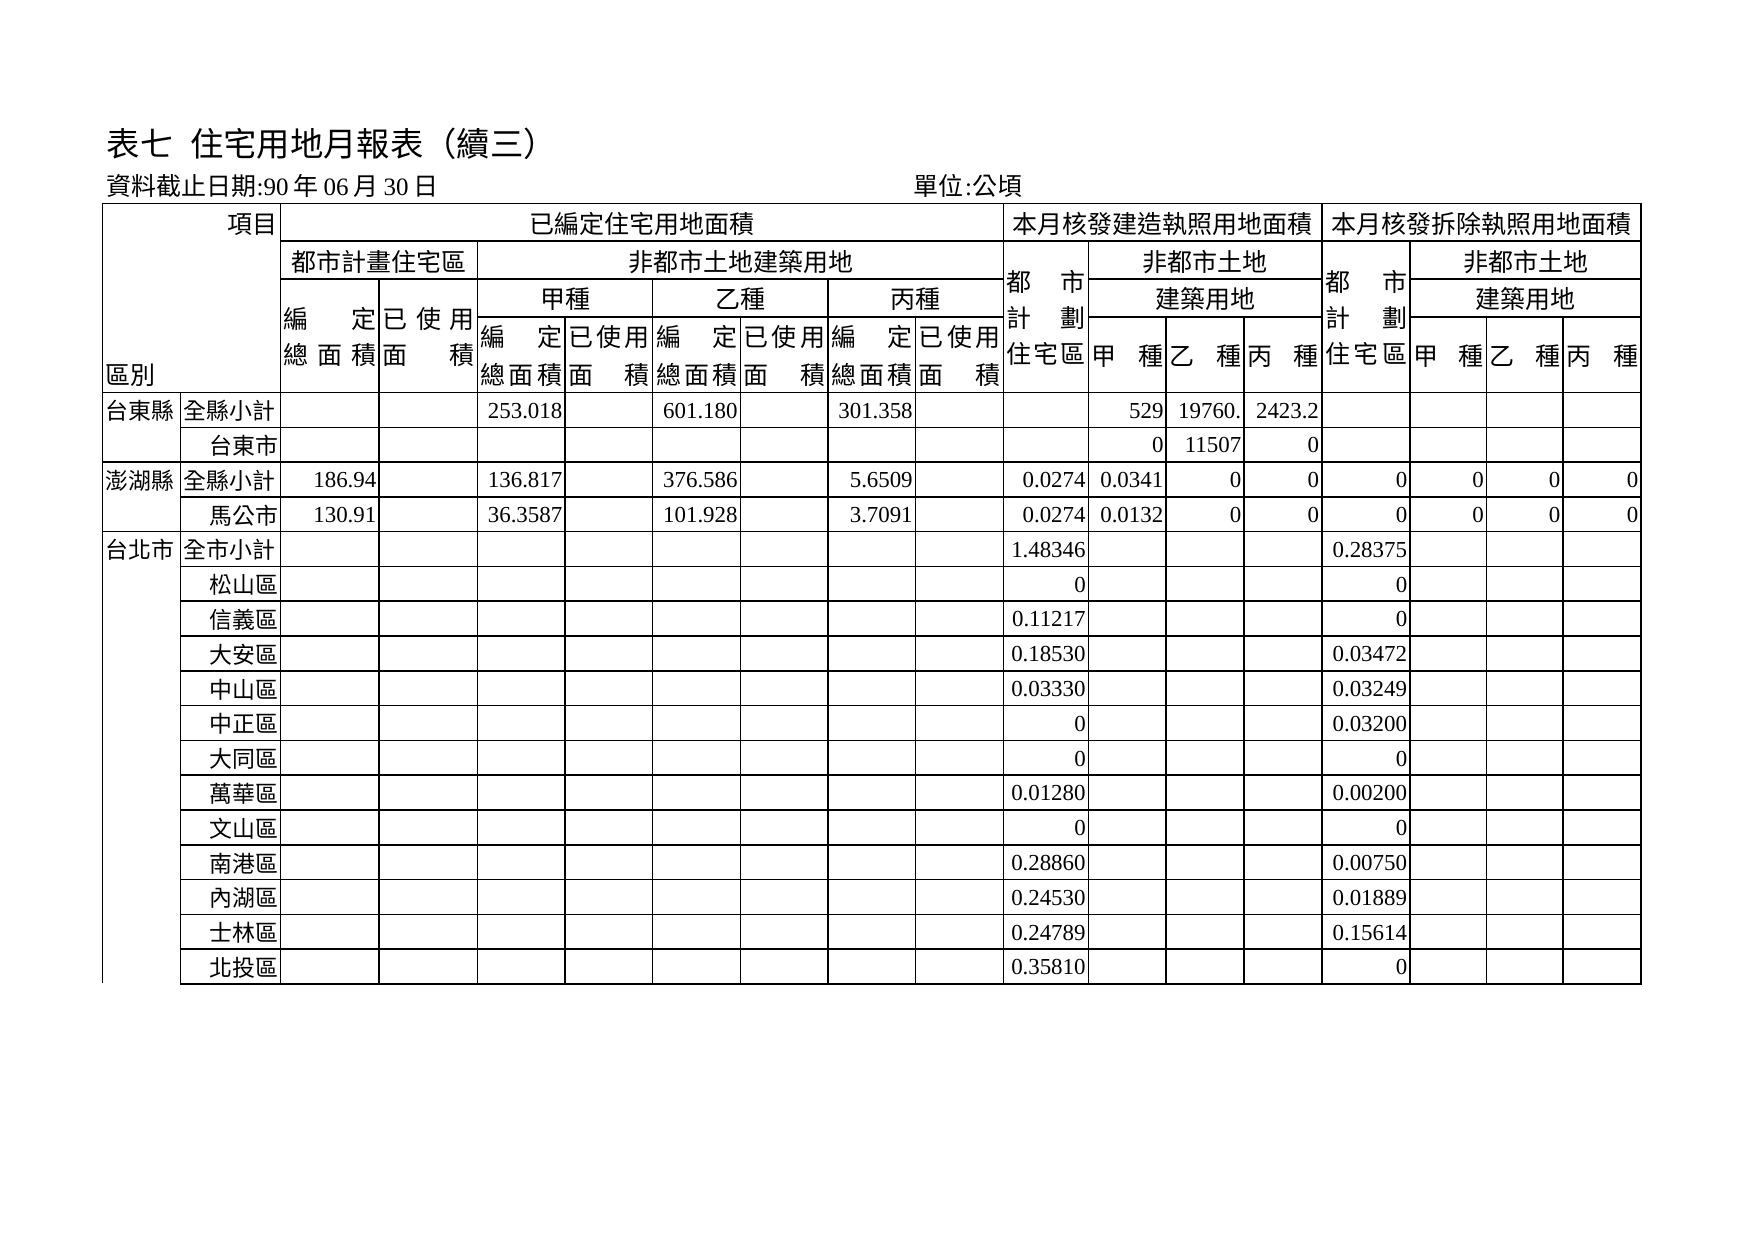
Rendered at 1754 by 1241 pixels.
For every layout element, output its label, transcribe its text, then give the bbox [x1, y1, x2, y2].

table_cell [1487, 950, 1562, 983]
table_cell [1487, 567, 1562, 600]
table_cell [829, 428, 915, 461]
table_cell [1245, 811, 1321, 844]
table_cell [1167, 776, 1243, 809]
table_cell [1245, 846, 1321, 879]
table_cell [1564, 393, 1640, 426]
table_cell 已使用 面積 [380, 280, 477, 392]
table_cell [1089, 532, 1165, 566]
table_cell [1564, 950, 1640, 983]
table_cell [1089, 776, 1165, 809]
table_cell [566, 706, 652, 739]
table_cell [916, 637, 1003, 670]
table_cell [829, 776, 915, 809]
table_cell [829, 880, 915, 913]
table_cell [380, 776, 477, 809]
table_cell 0.01280 [1004, 776, 1088, 809]
table_cell [1167, 532, 1243, 566]
table_cell [653, 602, 740, 635]
table_cell [741, 950, 827, 983]
table_cell [478, 672, 564, 705]
table_cell [1411, 393, 1486, 426]
table_cell [1564, 637, 1640, 670]
table_header [103, 204, 196, 240]
table_cell 0.0274 [1004, 498, 1088, 531]
table_cell [1411, 846, 1486, 879]
table_cell [380, 463, 477, 496]
table_cell [829, 602, 915, 635]
table_cell [1487, 741, 1562, 774]
table_cell [380, 567, 477, 600]
table_cell 0.00200 [1323, 776, 1409, 809]
table_cell 301.358 [829, 393, 915, 426]
table_cell [281, 602, 378, 635]
table_cell 建築用地 [1089, 280, 1321, 316]
table_cell [1411, 672, 1486, 705]
table_cell [829, 915, 915, 948]
table_cell 0 [1323, 602, 1409, 635]
table_cell 0 [1089, 428, 1165, 461]
table_cell [380, 741, 477, 774]
table_cell [1411, 915, 1486, 948]
table_cell [566, 776, 652, 809]
table_cell [741, 706, 827, 739]
table_cell [1089, 706, 1165, 739]
table_cell 建築用地 [1411, 280, 1640, 316]
table_cell 區別 [103, 354, 196, 392]
table_cell [196, 316, 280, 354]
table_cell [1411, 776, 1486, 809]
table_cell 面積 [741, 354, 827, 392]
table_cell 0 [1245, 463, 1321, 496]
table_cell [1167, 637, 1243, 670]
table_cell 0 [1323, 498, 1409, 531]
table_cell [281, 811, 378, 844]
table_cell 0 [1245, 428, 1321, 461]
table_cell [1323, 393, 1409, 426]
table_cell [478, 811, 564, 844]
table_cell [653, 672, 740, 705]
table_cell [566, 846, 652, 879]
table_cell [566, 532, 652, 566]
table_cell [1564, 776, 1640, 809]
table_cell [281, 776, 378, 809]
table_cell [566, 950, 652, 983]
table_cell [380, 602, 477, 635]
table_cell [281, 393, 378, 426]
table_cell [1564, 915, 1640, 948]
table_cell 都市 計劃 住宅區 [1004, 242, 1088, 392]
table_cell [380, 532, 477, 566]
table_cell 0 [1167, 498, 1243, 531]
table_cell [1245, 532, 1321, 566]
table_cell [380, 880, 477, 913]
table_cell 甲種 [1411, 318, 1486, 392]
table_cell [741, 741, 827, 774]
table_cell [916, 672, 1003, 705]
table_cell 0.0132 [1089, 498, 1165, 531]
table_cell [478, 950, 564, 983]
table_cell 甲種 [1089, 318, 1165, 392]
table_cell [741, 463, 827, 496]
table_cell [1487, 393, 1562, 426]
table_cell 編定 [829, 318, 915, 354]
table_cell [1487, 915, 1562, 948]
table_cell 130.91 [281, 498, 378, 531]
table_cell [566, 393, 652, 426]
table_cell [1411, 950, 1486, 983]
table_cell 101.928 [653, 498, 740, 531]
table_cell [1089, 915, 1165, 948]
table_cell [1245, 672, 1321, 705]
table_cell [916, 532, 1003, 566]
table_cell [380, 498, 477, 531]
table_cell [1411, 428, 1486, 461]
table_cell 0.15614 [1323, 915, 1409, 948]
table_cell [741, 498, 827, 531]
table_cell [281, 567, 378, 600]
table_cell [1411, 741, 1486, 774]
table_cell 0 [1004, 741, 1088, 774]
table_cell [1089, 567, 1165, 600]
table_cell [741, 776, 827, 809]
table_cell [829, 706, 915, 739]
table_cell [281, 950, 378, 983]
table_cell [741, 428, 827, 461]
table_cell 0.28375 [1323, 532, 1409, 566]
table_cell 0 [1564, 498, 1640, 531]
table_cell [1245, 637, 1321, 670]
table_cell [916, 915, 1003, 948]
table_cell [653, 741, 740, 774]
table_cell [478, 706, 564, 739]
table_cell [1487, 811, 1562, 844]
table_cell [478, 567, 564, 600]
table_cell 0 [1167, 463, 1243, 496]
table_cell 乙種 [1167, 318, 1243, 392]
table_cell 已使用 [916, 318, 1003, 354]
table_cell 台北市 [103, 532, 180, 983]
table_cell 19760. [1167, 393, 1243, 426]
table_cell 編定 [478, 318, 564, 354]
table_cell 0 [1004, 706, 1088, 739]
table_cell [916, 846, 1003, 879]
table_cell 0 [1245, 498, 1321, 531]
table_cell [741, 602, 827, 635]
table_cell [1167, 950, 1243, 983]
table_cell [1245, 880, 1321, 913]
table_cell 0 [1323, 741, 1409, 774]
table_cell [380, 950, 477, 983]
table_cell 36.3587 [478, 498, 564, 531]
table_cell [1564, 602, 1640, 635]
table_cell [1089, 811, 1165, 844]
table_cell [1245, 602, 1321, 635]
table_cell [653, 637, 740, 670]
table_cell 0.03200 [1323, 706, 1409, 739]
table_cell [741, 811, 827, 844]
table_cell [916, 880, 1003, 913]
table_cell [196, 240, 280, 278]
table_cell [478, 915, 564, 948]
table_cell [653, 776, 740, 809]
table_cell 0 [1411, 498, 1486, 531]
table_cell 丙種 [829, 280, 1003, 316]
table_cell 0 [1323, 811, 1409, 844]
table_cell 中山區 [181, 672, 280, 705]
table_cell [1089, 672, 1165, 705]
table_cell [916, 428, 1003, 461]
table_cell [1089, 846, 1165, 879]
table_cell [916, 741, 1003, 774]
table_cell [566, 602, 652, 635]
table_cell 529 [1089, 393, 1165, 426]
table_cell 北投區 [181, 950, 280, 983]
table_cell [1245, 706, 1321, 739]
table_cell 總面積 [829, 354, 915, 392]
table_cell 136.817 [478, 463, 564, 496]
table_cell [829, 637, 915, 670]
table_cell [1564, 811, 1640, 844]
table_cell [1089, 950, 1165, 983]
table_cell 都市計畫住宅區 [281, 242, 477, 278]
table_cell [196, 354, 280, 392]
table_cell 大同區 [181, 741, 280, 774]
table_cell [281, 532, 378, 566]
table_cell [741, 880, 827, 913]
table_cell 丙種 [1245, 318, 1321, 392]
table_cell [741, 637, 827, 670]
table_cell [916, 498, 1003, 531]
table_cell [741, 846, 827, 879]
table_cell [1167, 811, 1243, 844]
table_cell [1487, 428, 1562, 461]
table_cell [1411, 706, 1486, 739]
table_cell 中正區 [181, 706, 280, 739]
table_cell [1564, 428, 1640, 461]
table_cell 0.01889 [1323, 880, 1409, 913]
table_cell [380, 393, 477, 426]
table_cell [566, 567, 652, 600]
table_cell 186.94 [281, 463, 378, 496]
table_cell [916, 706, 1003, 739]
table_cell [281, 880, 378, 913]
table_cell 5.6509 [829, 463, 915, 496]
table_cell 0 [1004, 567, 1088, 600]
table_cell [653, 428, 740, 461]
table_cell [1487, 776, 1562, 809]
table_cell 乙種 [653, 280, 827, 316]
table_cell [1245, 567, 1321, 600]
table_cell [1089, 880, 1165, 913]
table_cell [103, 278, 196, 316]
table_cell [566, 672, 652, 705]
table_cell 0 [1411, 463, 1486, 496]
table_cell [478, 602, 564, 635]
table_cell [478, 637, 564, 670]
table_cell [741, 672, 827, 705]
table_cell [566, 811, 652, 844]
table_cell [1167, 567, 1243, 600]
table_cell 2423.2 [1245, 393, 1321, 426]
table_cell 0 [1564, 463, 1640, 496]
table_cell 南港區 [181, 846, 280, 879]
table_cell 文山區 [181, 811, 280, 844]
table_cell [916, 811, 1003, 844]
table_cell [281, 846, 378, 879]
table_cell [829, 672, 915, 705]
table_cell [916, 602, 1003, 635]
table_cell [829, 950, 915, 983]
table_cell [653, 846, 740, 879]
table_cell 全縣小計 [181, 393, 280, 426]
table_header 本月核發拆除執照用地面積 [1323, 204, 1640, 240]
table_cell [380, 672, 477, 705]
table_cell [1411, 880, 1486, 913]
table_cell [1245, 915, 1321, 948]
table_cell [478, 846, 564, 879]
table_cell [478, 880, 564, 913]
table_cell 已使用 [741, 318, 827, 354]
table_cell [281, 428, 378, 461]
table_cell [1167, 846, 1243, 879]
table_cell 甲種 [478, 280, 652, 316]
table_cell 0 [1004, 811, 1088, 844]
table_cell [1245, 776, 1321, 809]
table_cell 0 [1487, 463, 1562, 496]
table_cell [1089, 741, 1165, 774]
table_cell 都市 計劃 住宅區 [1323, 242, 1409, 392]
table_cell [380, 811, 477, 844]
table_cell [1167, 880, 1243, 913]
table_cell 總面積 [478, 354, 564, 392]
table_cell [741, 393, 827, 426]
table_cell 面積 [566, 354, 652, 392]
table_cell [380, 706, 477, 739]
table_cell [741, 567, 827, 600]
table_cell 士林區 [181, 915, 280, 948]
table_cell [829, 567, 915, 600]
table_cell [1089, 602, 1165, 635]
table_cell [1167, 915, 1243, 948]
table_cell [281, 672, 378, 705]
table_cell 0 [1323, 567, 1409, 600]
table_cell [196, 278, 280, 316]
table_cell [1411, 532, 1486, 566]
table_cell [916, 463, 1003, 496]
table_cell 0.0341 [1089, 463, 1165, 496]
table_cell [1487, 672, 1562, 705]
table_cell [916, 776, 1003, 809]
table_cell [1564, 741, 1640, 774]
table_cell 台東市 [181, 428, 280, 461]
table_cell 0.24530 [1004, 880, 1088, 913]
table_cell 0 [1487, 498, 1562, 531]
table_cell [653, 811, 740, 844]
table_cell 0 [1323, 950, 1409, 983]
table_cell [1411, 811, 1486, 844]
table_cell 0.03330 [1004, 672, 1088, 705]
table_cell [1167, 602, 1243, 635]
table_cell [1323, 428, 1409, 461]
table_cell [281, 915, 378, 948]
table_cell [281, 637, 378, 670]
table_cell [1167, 672, 1243, 705]
table_cell [281, 741, 378, 774]
table_cell [1564, 672, 1640, 705]
table_cell 0.00750 [1323, 846, 1409, 879]
table_cell [380, 846, 477, 879]
table_header 項目 [196, 204, 280, 240]
table_cell [380, 428, 477, 461]
table_cell 0.03249 [1323, 672, 1409, 705]
table_cell 0.28860 [1004, 846, 1088, 879]
table_cell 內湖區 [181, 880, 280, 913]
table_cell 大安區 [181, 637, 280, 670]
table_cell [566, 498, 652, 531]
table_cell [103, 316, 196, 354]
table_cell [1167, 706, 1243, 739]
table_cell 台東縣 [103, 393, 180, 461]
table_cell [653, 880, 740, 913]
table_cell [1564, 567, 1640, 600]
table_cell [653, 706, 740, 739]
table_cell [1487, 532, 1562, 566]
table_cell [1564, 532, 1640, 566]
table_cell 澎湖縣 [103, 463, 180, 531]
table_cell 0.0274 [1004, 463, 1088, 496]
table_cell 松山區 [181, 567, 280, 600]
table_cell [1564, 846, 1640, 879]
table_cell 1.48346 [1004, 532, 1088, 566]
table_cell [741, 915, 827, 948]
table_cell [829, 846, 915, 879]
table_cell [566, 880, 652, 913]
table_cell 非都市土地 [1411, 242, 1640, 278]
table_cell [1089, 637, 1165, 670]
table_cell [1167, 741, 1243, 774]
table_cell 面積 [916, 354, 1003, 392]
table_cell [1245, 950, 1321, 983]
table_cell [1487, 846, 1562, 879]
table_cell [1004, 428, 1088, 461]
table_header 本月核發建造執照用地面積 [1004, 204, 1321, 240]
table_header 已編定住宅用地面積 [281, 204, 1003, 240]
table_cell [916, 950, 1003, 983]
table_cell 非都市土地 [1089, 242, 1321, 278]
table_cell [916, 393, 1003, 426]
table_cell 馬公市 [181, 498, 280, 531]
table_cell 萬華區 [181, 776, 280, 809]
table_cell 總面積 [653, 354, 740, 392]
table_cell 已使用 [566, 318, 652, 354]
table_cell 丙種 [1564, 318, 1640, 392]
table_cell 601.180 [653, 393, 740, 426]
table_cell 376.586 [653, 463, 740, 496]
table_cell 0.03472 [1323, 637, 1409, 670]
table_cell [829, 741, 915, 774]
table_cell [1564, 880, 1640, 913]
table_cell [281, 706, 378, 739]
table_cell [1487, 637, 1562, 670]
table_cell [566, 463, 652, 496]
table_cell [1487, 880, 1562, 913]
table_cell [653, 915, 740, 948]
table_cell 0.18530 [1004, 637, 1088, 670]
table_cell [478, 428, 564, 461]
table_cell [829, 811, 915, 844]
table_cell 編定 [653, 318, 740, 354]
table_cell [1411, 637, 1486, 670]
table_cell [1004, 393, 1088, 426]
table_cell 0.11217 [1004, 602, 1088, 635]
table_cell [566, 428, 652, 461]
text 資料截止日期:90年06月30日 單位:公頃 [106, 166, 1648, 203]
table_cell 0 [1323, 463, 1409, 496]
table_cell 0.35810 [1004, 950, 1088, 983]
table_cell [566, 741, 652, 774]
table_cell 11507 [1167, 428, 1243, 461]
table_cell [1245, 741, 1321, 774]
table_cell [380, 915, 477, 948]
table_cell 全市小計 [181, 532, 280, 566]
table_cell [1487, 706, 1562, 739]
table_cell 編定 總面積 [281, 280, 378, 392]
table_cell [653, 567, 740, 600]
table_cell 全縣小計 [181, 463, 280, 496]
text 表七 住宅用地月報表（續三） [106, 118, 1648, 166]
table_cell 0.24789 [1004, 915, 1088, 948]
table_cell [478, 532, 564, 566]
table_cell [103, 240, 196, 278]
table_cell 非都市土地建築用地 [478, 242, 1003, 278]
table_cell [478, 776, 564, 809]
table_cell [1411, 567, 1486, 600]
table_cell [566, 915, 652, 948]
table_cell 信義區 [181, 602, 280, 635]
table_cell 3.7091 [829, 498, 915, 531]
table_cell [566, 637, 652, 670]
table_cell [1487, 602, 1562, 635]
table_cell [741, 532, 827, 566]
table_cell [916, 567, 1003, 600]
table_cell [653, 532, 740, 566]
table_cell [829, 532, 915, 566]
table_cell [653, 950, 740, 983]
table_cell 乙種 [1487, 318, 1562, 392]
table_cell [1411, 602, 1486, 635]
table_cell [478, 741, 564, 774]
table_cell [380, 637, 477, 670]
table_cell [1564, 706, 1640, 739]
table_cell 253.018 [478, 393, 564, 426]
